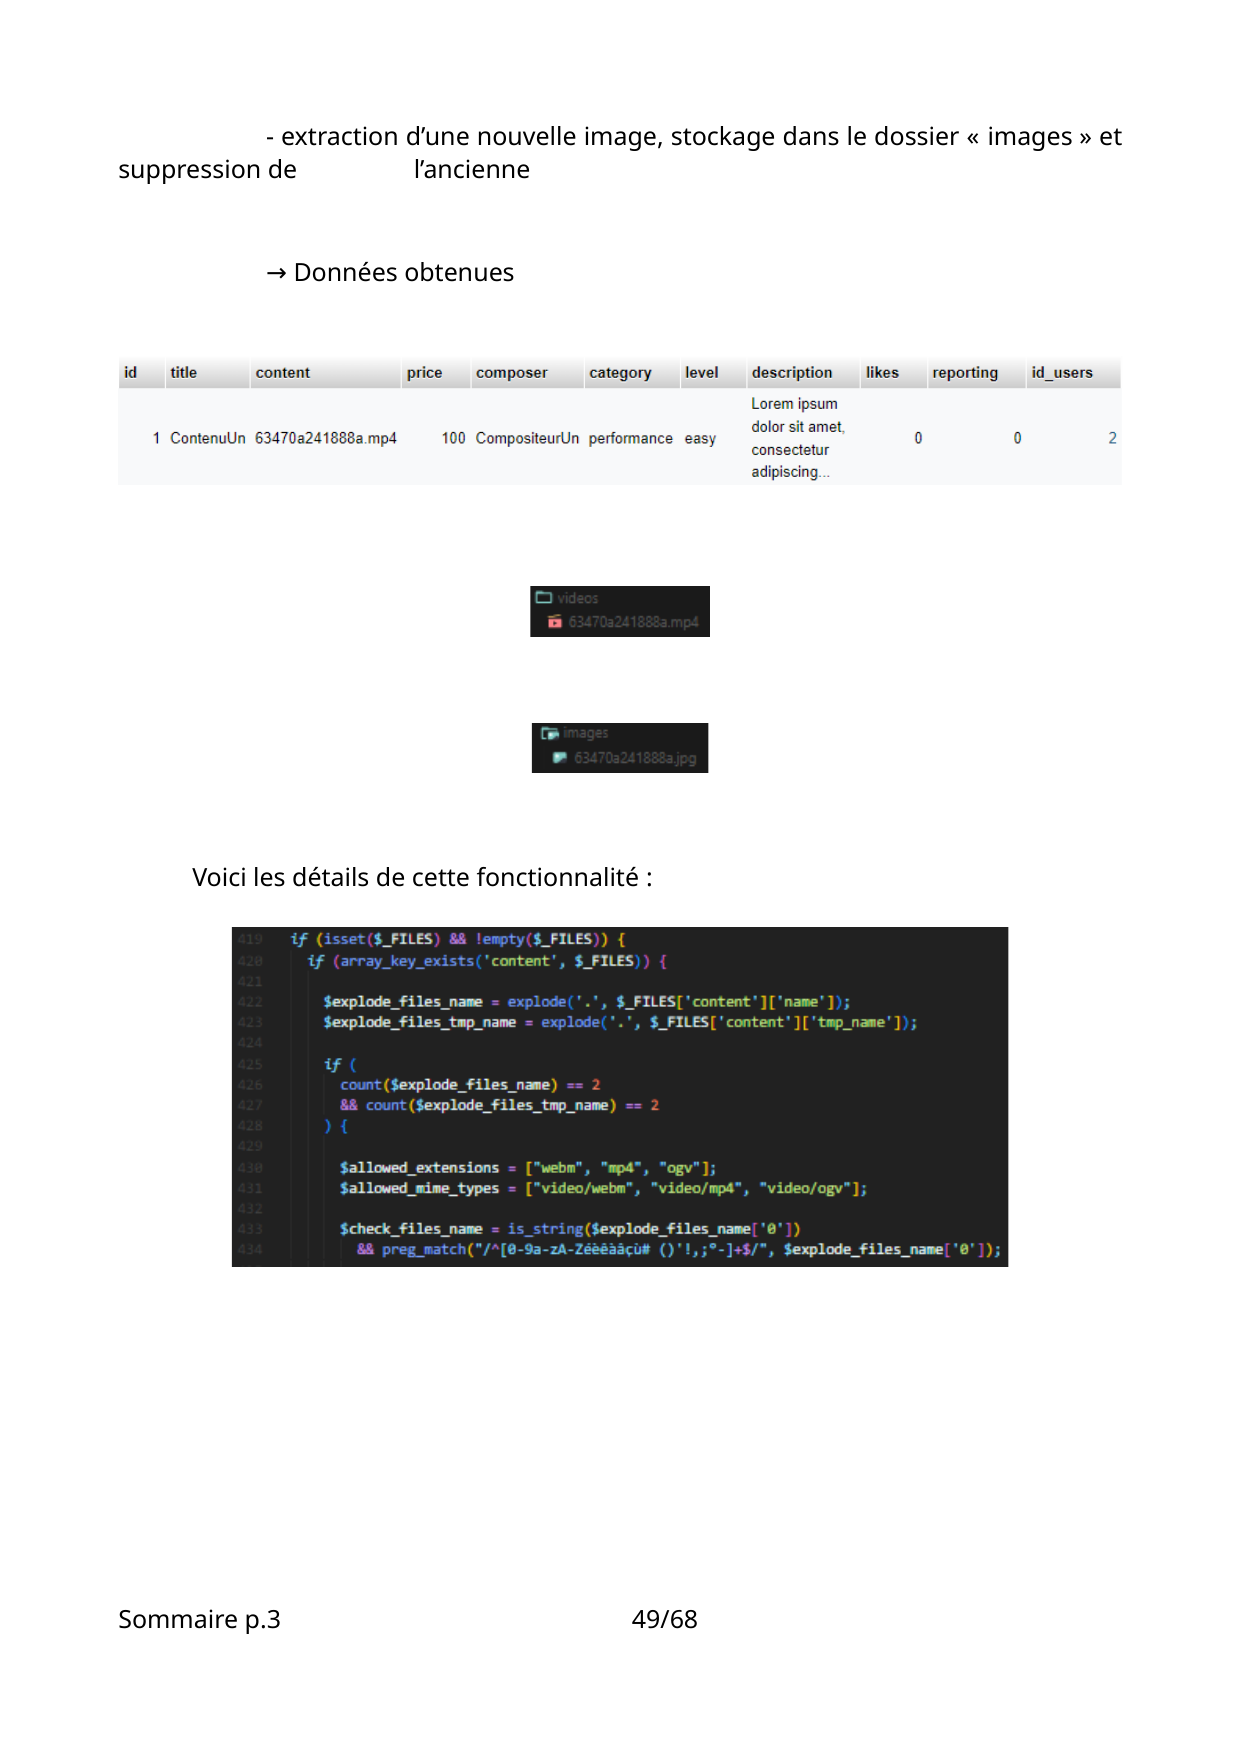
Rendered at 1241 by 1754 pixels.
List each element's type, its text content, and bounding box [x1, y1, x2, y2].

picture [118, 356, 1123, 485]
picture [530, 586, 710, 637]
picture [231, 927, 1009, 1267]
text - extraction d’une nouvelle image, stockage dans le dossier « images » et suppression de l’ancienne [118, 118, 1122, 186]
picture [531, 723, 709, 773]
text Voici les détails de cette fonctionnalité : [118, 859, 1122, 893]
text → Données obtenues [118, 254, 1122, 288]
